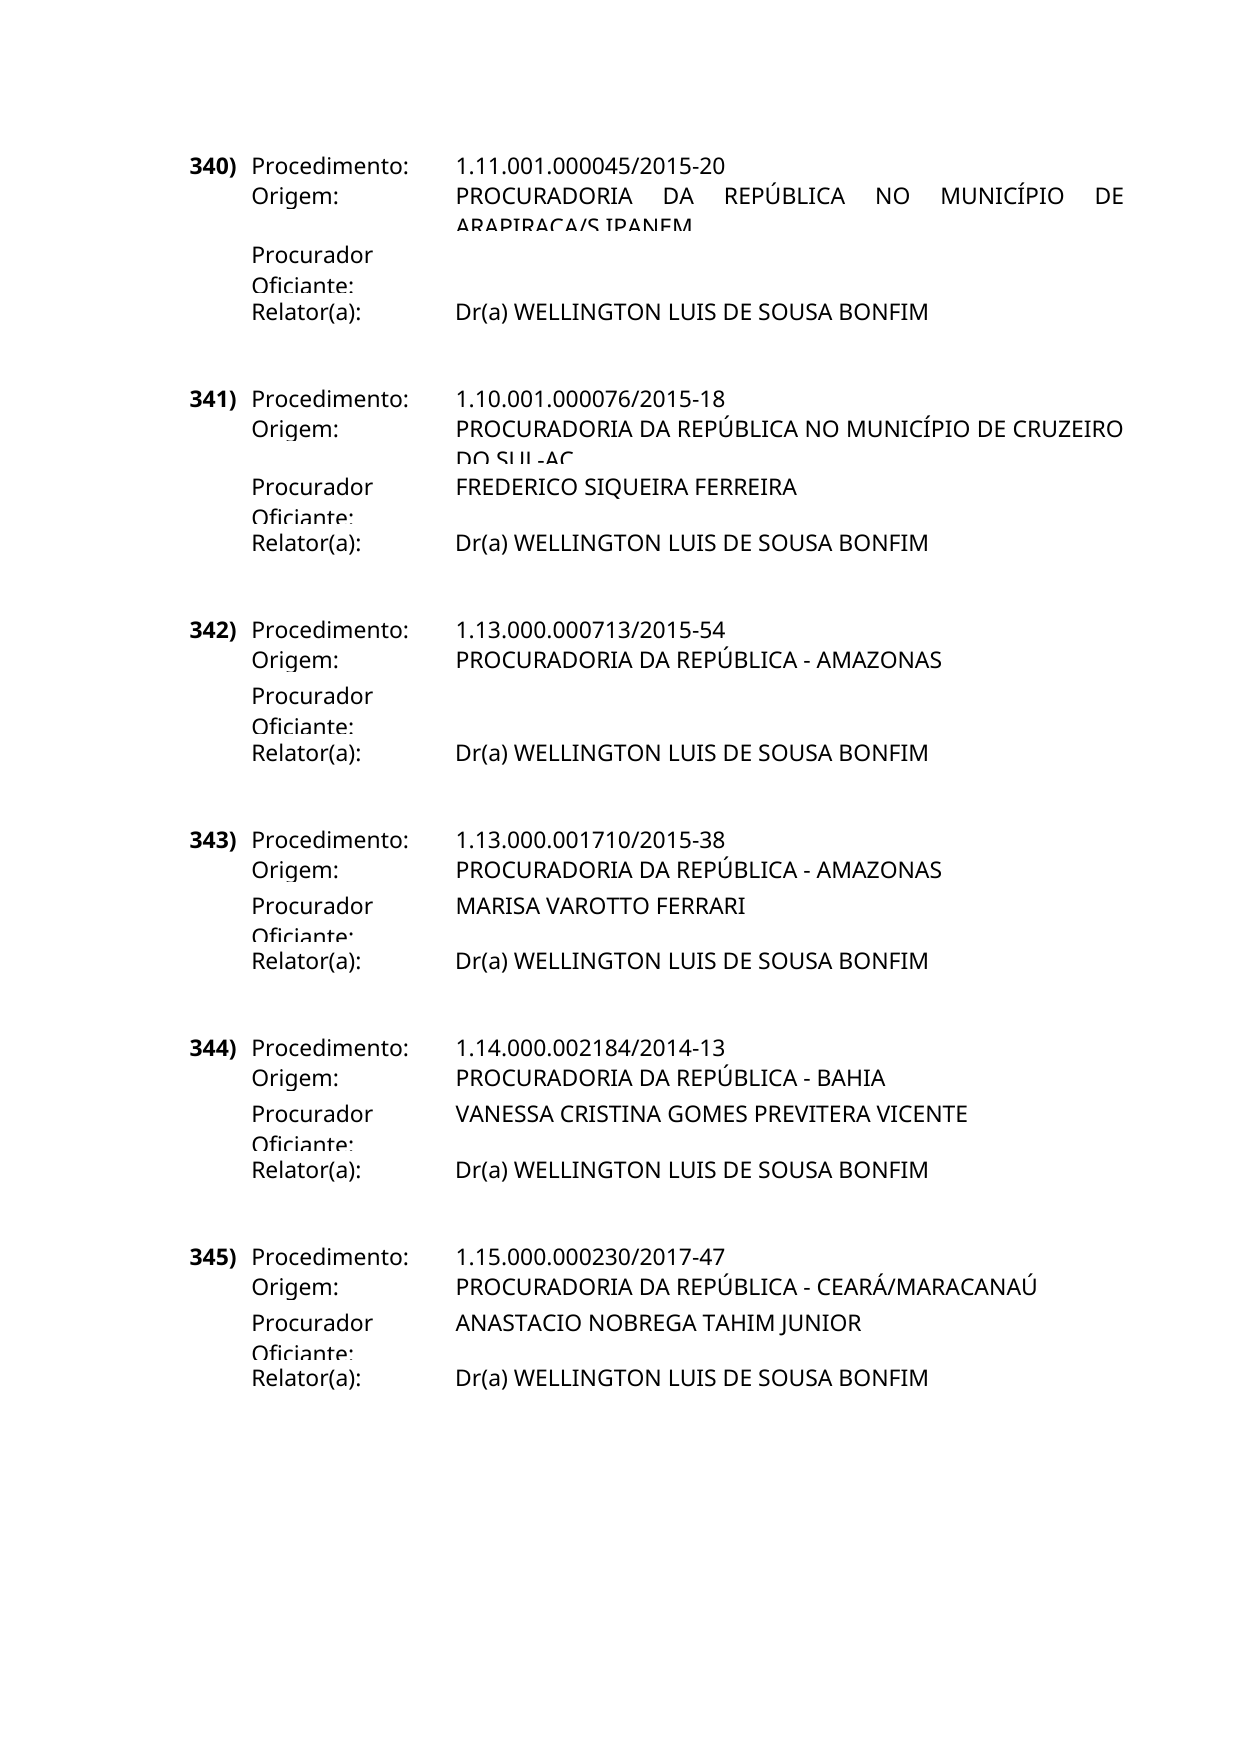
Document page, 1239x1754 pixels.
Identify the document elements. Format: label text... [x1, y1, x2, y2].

table_cell [189, 1299, 251, 1307]
table_cell [1125, 180, 1239, 208]
table_cell [1125, 680, 1239, 733]
table_cell [0, 441, 189, 463]
table_cell [189, 882, 251, 889]
table_cell [1125, 1032, 1239, 1061]
table_cell [0, 413, 189, 441]
table_cell [1125, 1362, 1239, 1392]
table_cell [0, 383, 189, 411]
table_cell [1125, 644, 1239, 672]
table_cell [1125, 1271, 1239, 1299]
table_cell 1.14.000.002184/2014-13 [455, 1032, 1124, 1061]
table_cell [0, 680, 189, 733]
table_cell [0, 527, 189, 557]
table_cell [189, 890, 251, 941]
table_cell Origem: [251, 180, 455, 208]
table_cell [1125, 150, 1239, 178]
table_cell [455, 1299, 1124, 1307]
table_cell [455, 672, 1124, 679]
table_cell [0, 471, 189, 522]
table_cell [189, 1062, 251, 1091]
table_cell [189, 239, 251, 292]
table_cell [1125, 471, 1239, 522]
table_cell [0, 1362, 189, 1392]
table_cell [189, 441, 251, 463]
table_cell [1125, 737, 1239, 767]
table_cell [0, 1091, 189, 1098]
table_cell [189, 975, 251, 1032]
table_cell Origem: [251, 1271, 455, 1299]
table_header Relator(a): [251, 1362, 455, 1391]
table_cell [0, 239, 189, 292]
table_cell [0, 644, 189, 672]
table_cell ANASTACIO NOBREGA TAHIM JUNIOR [455, 1307, 1124, 1358]
table_header Dr(a) WELLINGTON LUIS DE SOUSA BONFIM [455, 296, 1122, 324]
table_cell [189, 557, 251, 613]
table_cell [455, 767, 1124, 823]
table_cell [189, 672, 251, 679]
table_header Dr(a) WELLINGTON LUIS DE SOUSA BONFIM [455, 527, 1122, 555]
table_cell Procurador Oficiante: [251, 239, 455, 292]
table_cell [0, 890, 189, 941]
table_cell [0, 296, 189, 326]
table_cell Procedimento: [251, 614, 455, 642]
table_cell [0, 1241, 189, 1269]
table_cell [251, 975, 455, 1032]
table_cell [1125, 527, 1239, 557]
table_cell Origem: [251, 644, 455, 672]
table_cell [251, 1091, 455, 1098]
table_header [0, 0, 189, 150]
table_cell [1125, 854, 1239, 882]
table_cell [455, 1091, 1124, 1098]
table_cell Origem: [251, 1062, 455, 1091]
table_cell Procurador Oficiante: [251, 680, 455, 733]
table_cell [0, 1299, 189, 1307]
table_cell [1125, 383, 1239, 411]
table_cell [0, 464, 189, 471]
table_cell 341) [189, 383, 251, 411]
table_cell PROCURADORIA DA REPÚBLICA NO MUNICÍPIO DE ARAPIRACA/S IPANEM [455, 180, 1124, 231]
table_cell [189, 1098, 251, 1149]
table_cell [189, 296, 251, 326]
table_cell [1125, 1184, 1239, 1241]
table_cell [0, 882, 189, 889]
table_cell [455, 975, 1124, 1032]
table_cell [455, 231, 1124, 238]
table_cell [1125, 945, 1239, 975]
table_cell [455, 239, 1124, 292]
table_cell 1.11.001.000045/2015-20 [455, 150, 1124, 178]
table_cell [189, 644, 251, 672]
table_cell [251, 326, 455, 382]
table_header Relator(a): [251, 296, 455, 324]
table_cell [251, 557, 455, 613]
table_cell Procedimento: [251, 1241, 455, 1269]
table_header [455, 0, 1124, 150]
table_cell PROCURADORIA DA REPÚBLICA - AMAZONAS [455, 644, 1124, 672]
table_header Relator(a): [251, 527, 455, 555]
table_cell [0, 180, 189, 208]
table_cell [1125, 1098, 1239, 1149]
table_cell [189, 1271, 251, 1299]
table_cell [1125, 1299, 1239, 1307]
table_cell [1125, 296, 1239, 326]
table_header Dr(a) WELLINGTON LUIS DE SOUSA BONFIM [455, 1154, 1122, 1182]
table_cell [0, 1154, 189, 1184]
table_cell PROCURADORIA DA REPÚBLICA NO MUNICÍPIO DE CRUZEIRO DO SUL-AC [455, 413, 1124, 463]
table_cell [1125, 1091, 1239, 1098]
table_cell Procurador Oficiante: [251, 1307, 455, 1359]
table_cell [1125, 1062, 1239, 1091]
table_cell PROCURADORIA DA REPÚBLICA - CEARÁ/MARACANAÚ [455, 1271, 1124, 1299]
table_cell [189, 1307, 251, 1358]
table_cell [455, 680, 1124, 733]
table_header Dr(a) WELLINGTON LUIS DE SOUSA BONFIM [455, 1362, 1122, 1391]
table_cell [189, 767, 251, 823]
table_cell [1125, 231, 1239, 238]
table_cell 344) [189, 1032, 251, 1061]
table_cell [251, 441, 455, 463]
table_cell 343) [189, 824, 251, 852]
table_cell [189, 1154, 251, 1184]
table_cell [1125, 239, 1239, 292]
table_cell VANESSA CRISTINA GOMES PREVITERA VICENTE [455, 1098, 1124, 1149]
table_cell [0, 945, 189, 975]
table_cell 345) [189, 1241, 251, 1269]
table_cell [189, 231, 251, 238]
table_cell [251, 672, 455, 679]
table_cell [189, 1184, 251, 1241]
table_cell [0, 1062, 189, 1091]
table_cell [251, 464, 455, 471]
table_cell [1125, 975, 1239, 1032]
table_cell [189, 413, 251, 441]
table_header Relator(a): [251, 1154, 455, 1182]
table_cell [189, 1362, 251, 1392]
table_cell 342) [189, 614, 251, 642]
table_cell [189, 680, 251, 733]
table_cell PROCURADORIA DA REPÚBLICA - AMAZONAS [455, 854, 1124, 882]
table_cell [1125, 672, 1239, 679]
table_cell [0, 1307, 189, 1358]
table_cell [189, 326, 251, 382]
table_cell [0, 231, 189, 238]
table_cell [455, 1184, 1124, 1241]
table_cell [189, 527, 251, 557]
table_header Dr(a) WELLINGTON LUIS DE SOUSA BONFIM [455, 945, 1122, 974]
table_cell [0, 150, 189, 178]
table_cell [1125, 557, 1239, 613]
table_cell Origem: [251, 854, 455, 882]
table_cell Procurador Oficiante: [251, 471, 455, 523]
table_cell [1125, 614, 1239, 642]
table_cell [251, 231, 455, 238]
table_cell [1125, 209, 1239, 231]
table_cell Procedimento: [251, 150, 455, 178]
table_cell [1125, 890, 1239, 941]
table_header Relator(a): [251, 945, 455, 974]
table_cell [0, 854, 189, 882]
table_cell [1125, 767, 1239, 823]
table_cell [1125, 413, 1239, 441]
table_cell [251, 1299, 455, 1307]
table_cell [1125, 1307, 1239, 1358]
table_cell MARISA VAROTTO FERRARI [455, 890, 1124, 941]
table_cell [0, 1184, 189, 1241]
table_cell [189, 737, 251, 767]
table_cell Procurador Oficiante: [251, 890, 455, 942]
table_cell [1125, 464, 1239, 471]
table_header [189, 0, 251, 150]
table_cell [251, 1184, 455, 1241]
table_cell [1125, 882, 1239, 889]
table_cell [251, 209, 455, 231]
table_cell [0, 824, 189, 852]
table_cell Procedimento: [251, 824, 455, 852]
table_cell [189, 854, 251, 882]
table_cell [1125, 1154, 1239, 1184]
table_cell [455, 557, 1124, 613]
table_cell [455, 464, 1124, 471]
table_cell [0, 557, 189, 613]
table_header [1125, 0, 1239, 150]
table_cell Procurador Oficiante: [251, 1098, 455, 1151]
table_cell [189, 945, 251, 975]
table_cell [251, 882, 455, 889]
table_cell 1.15.000.000230/2017-47 [455, 1241, 1124, 1269]
table_cell [0, 1098, 189, 1149]
table_cell 1.13.000.001710/2015-38 [455, 824, 1124, 852]
table_cell [0, 767, 189, 823]
table_header [251, 0, 455, 150]
table_cell [1125, 441, 1239, 463]
table_header Dr(a) WELLINGTON LUIS DE SOUSA BONFIM [455, 737, 1122, 765]
table_cell 1.10.001.000076/2015-18 [455, 383, 1124, 411]
table_cell [189, 1091, 251, 1098]
table_cell FREDERICO SIQUEIRA FERREIRA [455, 471, 1124, 522]
table_cell [251, 767, 455, 823]
table_cell [0, 737, 189, 767]
table_cell 340) [189, 150, 251, 178]
table_cell [0, 1032, 189, 1061]
table_cell [455, 326, 1124, 382]
table_cell [0, 209, 189, 231]
table_cell Origem: [251, 413, 455, 441]
table_cell [0, 326, 189, 382]
table_cell Procedimento: [251, 383, 455, 411]
table_cell [455, 882, 1124, 889]
table_cell [189, 209, 251, 231]
table_cell [189, 471, 251, 522]
table_cell [1125, 824, 1239, 852]
table_cell [0, 672, 189, 679]
table_cell PROCURADORIA DA REPÚBLICA - BAHIA [455, 1062, 1124, 1091]
table_cell [189, 180, 251, 208]
table_cell Procedimento: [251, 1032, 455, 1061]
table_cell [0, 614, 189, 642]
table_cell 1.13.000.000713/2015-54 [455, 614, 1124, 642]
table_cell [1125, 1241, 1239, 1269]
table_cell [189, 464, 251, 471]
table_header Relator(a): [251, 737, 455, 765]
table_cell [0, 975, 189, 1032]
table_cell [1125, 326, 1239, 382]
table_cell [0, 1271, 189, 1299]
